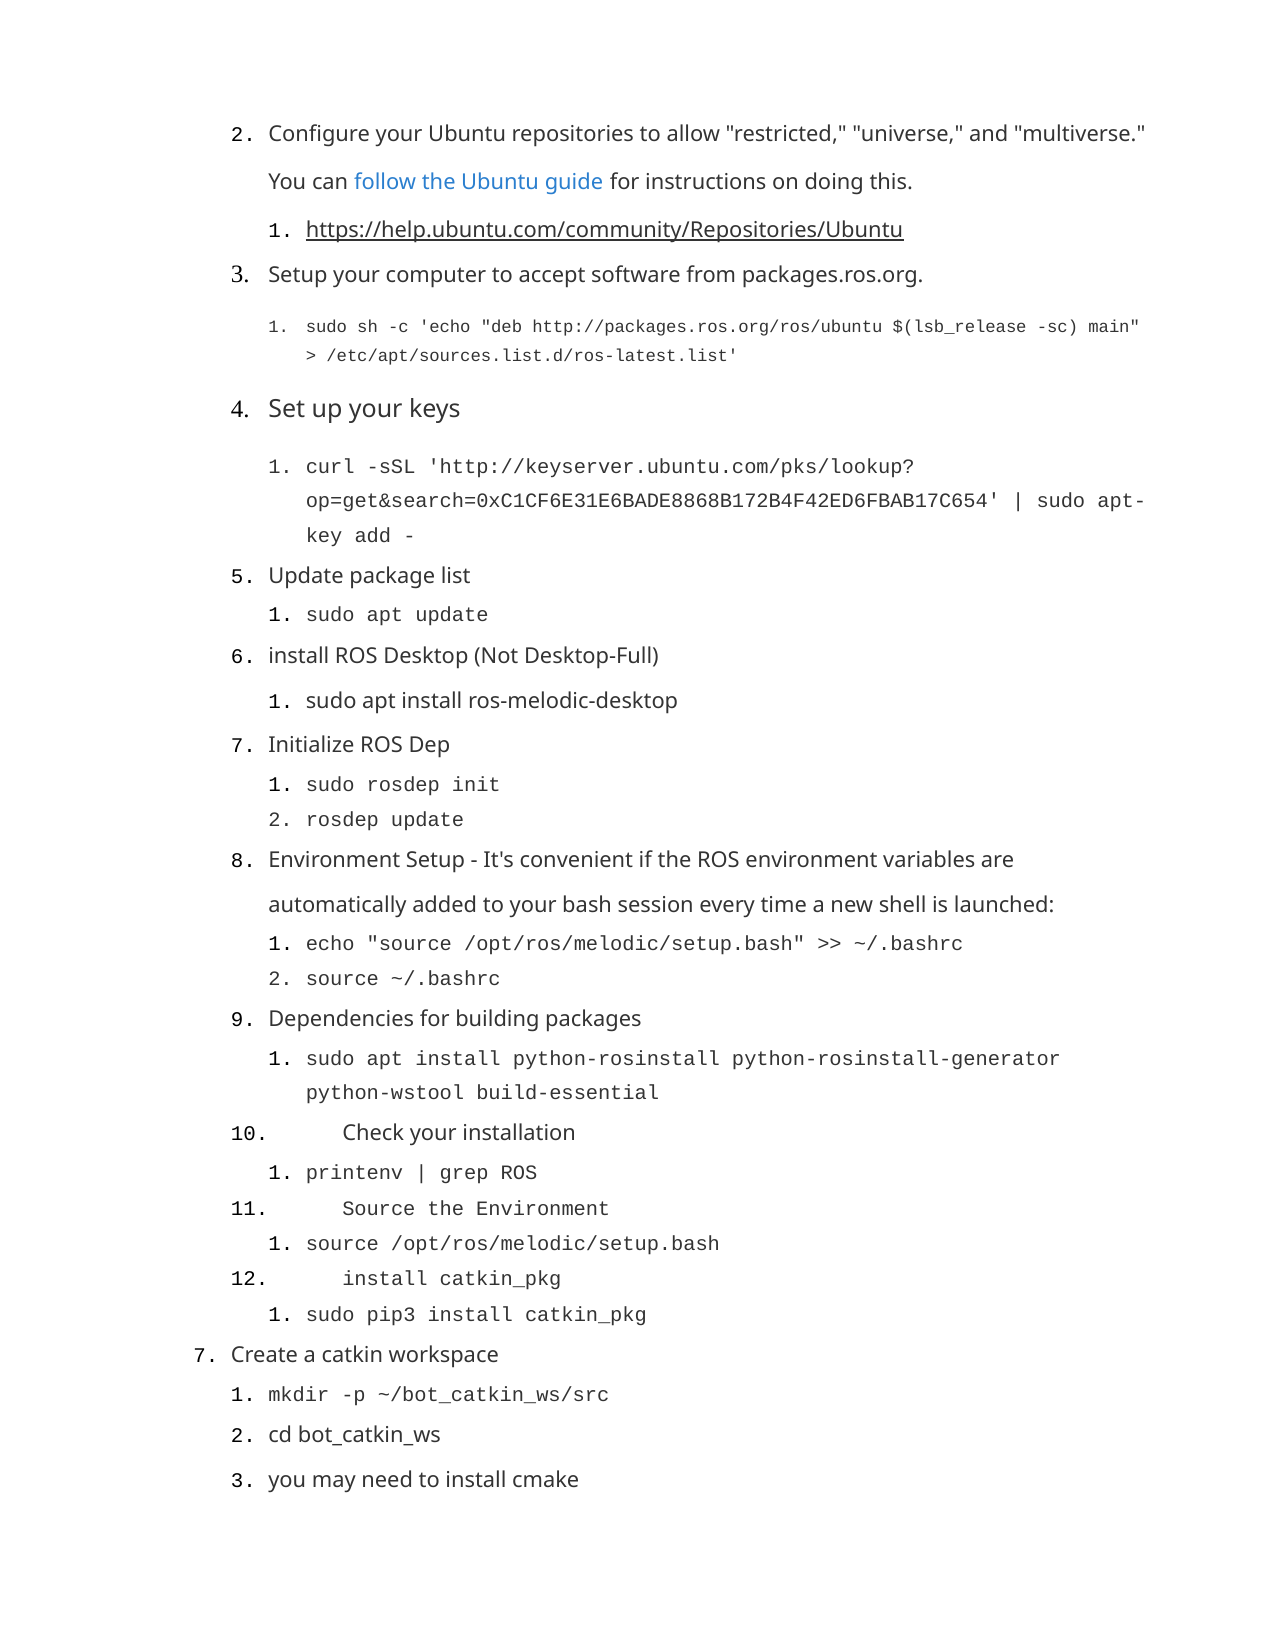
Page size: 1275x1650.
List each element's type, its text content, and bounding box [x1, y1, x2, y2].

list echo "source /opt/ros/melodic/setup.bash" >> ~/.bashrc [268, 933, 1157, 957]
list Environment Setup - It's convenient if the ROS environment variables are automatically added to your bash session every time a new shell is launched: [231, 844, 1157, 918]
list Update package list [231, 560, 1157, 589]
list Check your installation [231, 1117, 1157, 1147]
list Configure your Ubuntu repositories to allow "restricted," "universe," and "multiverse." You can follow the Ubuntu guide for instructions on doing this. [231, 118, 1157, 197]
list Initialize ROS Dep [231, 729, 1157, 759]
list curl -sSL 'http://keyserver.ubuntu.com/pks/lookup?op=get&search=0xC1CF6E31E6BADE8868B172B4F42ED6FBAB17C654' | sudo apt-key add - [268, 456, 1157, 548]
list sudo apt update [268, 604, 1157, 628]
list source /opt/ros/melodic/setup.bash [268, 1233, 1157, 1257]
list Dependencies for building packages [231, 1003, 1157, 1033]
list install catkin_pkg [231, 1268, 1157, 1292]
list cd bot_catkin_ws [231, 1419, 1157, 1449]
list you may need to install cmake [231, 1464, 1157, 1494]
list https://help.ubuntu.com/community/Repositories/Ubuntu [268, 214, 1157, 244]
list Setup your computer to accept software from packages.ros.org. [231, 258, 1157, 288]
list printenv | grep ROS [268, 1162, 1157, 1186]
list mkdir -p ~/bot_catkin_ws/src [231, 1384, 1157, 1407]
list source ~/.bashrc [268, 969, 1157, 992]
list install ROS Desktop (Not Desktop-Full) [231, 640, 1157, 670]
list sudo rosdep init [268, 774, 1157, 798]
list sudo apt install ros-melodic-desktop [268, 684, 1157, 714]
list sudo sh -c 'echo "deb http://packages.ros.org/ros/ubuntu $(lsb_release -sc) main" > /etc/apt/sources.list.d/ros-latest.list' [268, 318, 1157, 366]
list Source the Environment [231, 1197, 1157, 1221]
list sudo pip3 install catkin_pkg [268, 1304, 1157, 1327]
list Set up your keys [231, 391, 1157, 425]
list sudo apt install python-rosinstall python-rosinstall-generator python-wstool build-essential [268, 1048, 1157, 1106]
list Create a catkin workspace [193, 1339, 1157, 1369]
list rosdep update [268, 809, 1157, 832]
